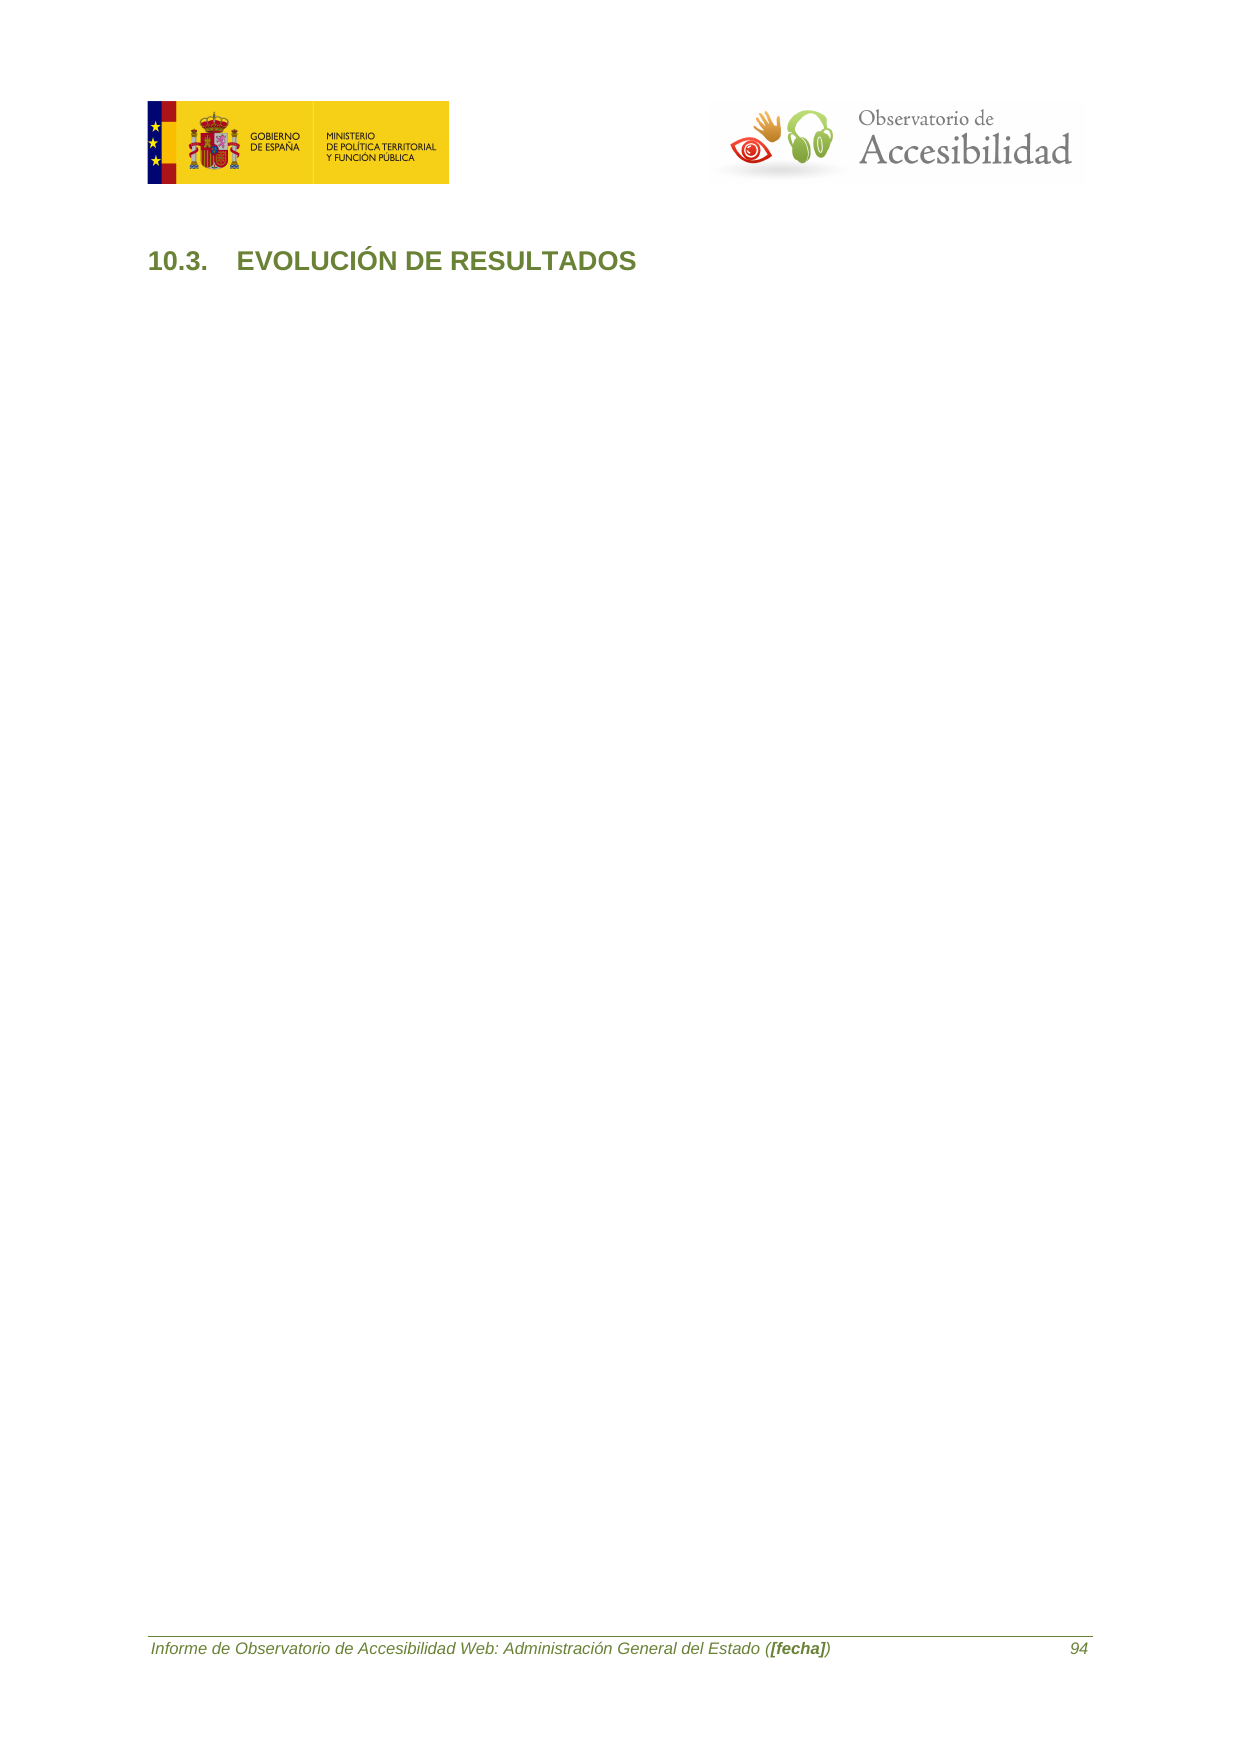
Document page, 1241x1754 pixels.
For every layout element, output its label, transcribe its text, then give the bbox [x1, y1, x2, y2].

subtitle Evolución de resultados [148, 245, 1092, 276]
picture [710, 101, 1086, 184]
picture [147, 101, 450, 184]
